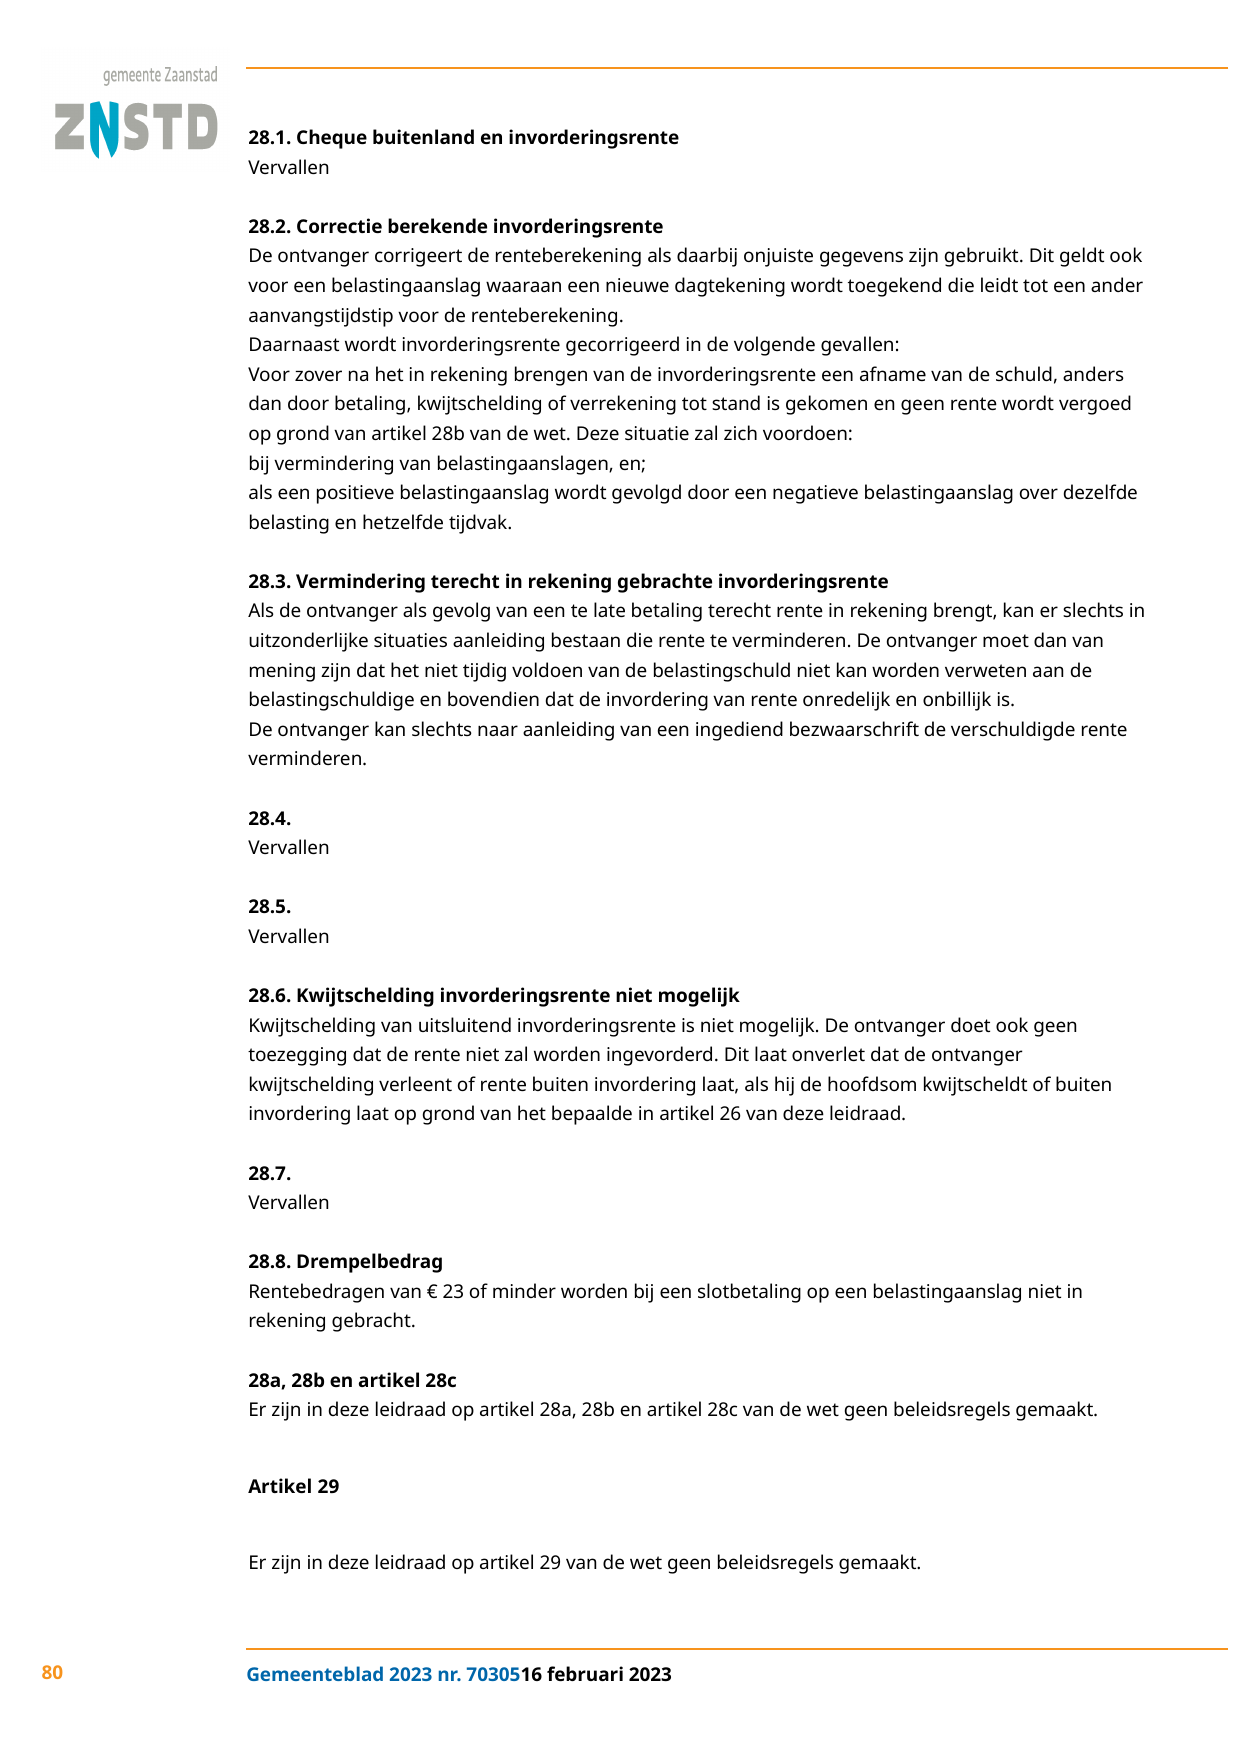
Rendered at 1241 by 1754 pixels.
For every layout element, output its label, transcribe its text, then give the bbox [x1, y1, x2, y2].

text Artikel 29 [248, 1472, 1152, 1500]
text Daarnaast wordt invorderingsrente gecorrigeerd in de volgende gevallen: [248, 331, 1152, 357]
text 28.1. Cheque buitenland en invorderingsrente [248, 124, 1152, 150]
text Vervallen [248, 923, 1152, 949]
text als een positieve belastingaanslag wordt gevolgd door een negatieve belastingaanslag over dezelfde belasting en hetzelfde tijdvak. [248, 479, 1152, 535]
text Vervallen [248, 1189, 1152, 1215]
text 28.5. [248, 893, 1152, 919]
text De ontvanger kan slechts naar aanleiding van een ingediend bezwaarschrift de verschuldigde rente verminderen. [248, 716, 1152, 771]
picture [41, 47, 231, 172]
text Vervallen [248, 154, 1152, 180]
text 28.7. [248, 1160, 1152, 1186]
text Vervallen [248, 834, 1152, 860]
text Er zijn in deze leidraad op artikel 29 van de wet geen beleidsregels gemaakt. [248, 1549, 1152, 1575]
text Er zijn in deze leidraad op artikel 28a, 28b en artikel 28c van de wet geen beleidsregels gemaakt. [248, 1396, 1152, 1422]
text Rentebedragen van € 23 of minder worden bij een slotbetaling op een belastingaanslag niet in rekening gebracht. [248, 1278, 1152, 1333]
text 28.2. Correctie berekende invorderingsrente [248, 213, 1152, 239]
text Als de ontvanger als gevolg van een te late betaling terecht rente in rekening brengt, kan er slechts in uitzonderlijke situaties aanleiding bestaan die rente te verminderen. De ontvanger moet dan van mening zijn dat het niet tijdig voldoen van de belastingschuld niet kan worden verweten aan de belastingschuldige en bovendien dat de invordering van rente onredelijk en onbillijk is. [248, 598, 1152, 712]
text Voor zover na het in rekening brengen van de invorderingsrente een afname van de schuld, anders dan door betaling, kwijtschelding of verrekening tot stand is gekomen en geen rente wordt vergoed op grond van artikel 28b van de wet. Deze situatie zal zich voordoen: [248, 361, 1152, 446]
text 28.3. Vermindering terecht in rekening gebrachte invorderingsrente [248, 568, 1152, 594]
text 28.6. Kwijtschelding invorderingsrente niet mogelijk [248, 982, 1152, 1008]
text Kwijtschelding van uitsluitend invorderingsrente is niet mogelijk. De ontvanger doet ook geen toezegging dat de rente niet zal worden ingevorderd. Dit laat onverlet dat de ontvanger kwijtschelding verleent of rente buiten invordering laat, als hij de hoofdsom kwijtscheldt of buiten invordering laat op grond van het bepaalde in artikel 26 van deze leidraad. [248, 1012, 1152, 1126]
text 28.4. [248, 805, 1152, 831]
text 28.8. Drempelbedrag [248, 1248, 1152, 1274]
text De ontvanger corrigeert de renteberekening als daarbij onjuiste gegevens zijn gebruikt. Dit geldt ook voor een belastingaanslag waaraan een nieuwe dagtekening wordt toegekend die leidt tot een ander aanvangstijdstip voor de renteberekening. [248, 243, 1152, 328]
text bij vermindering van belastingaanslagen, en; [248, 450, 1152, 476]
text 28a, 28b en artikel 28c [248, 1367, 1152, 1393]
